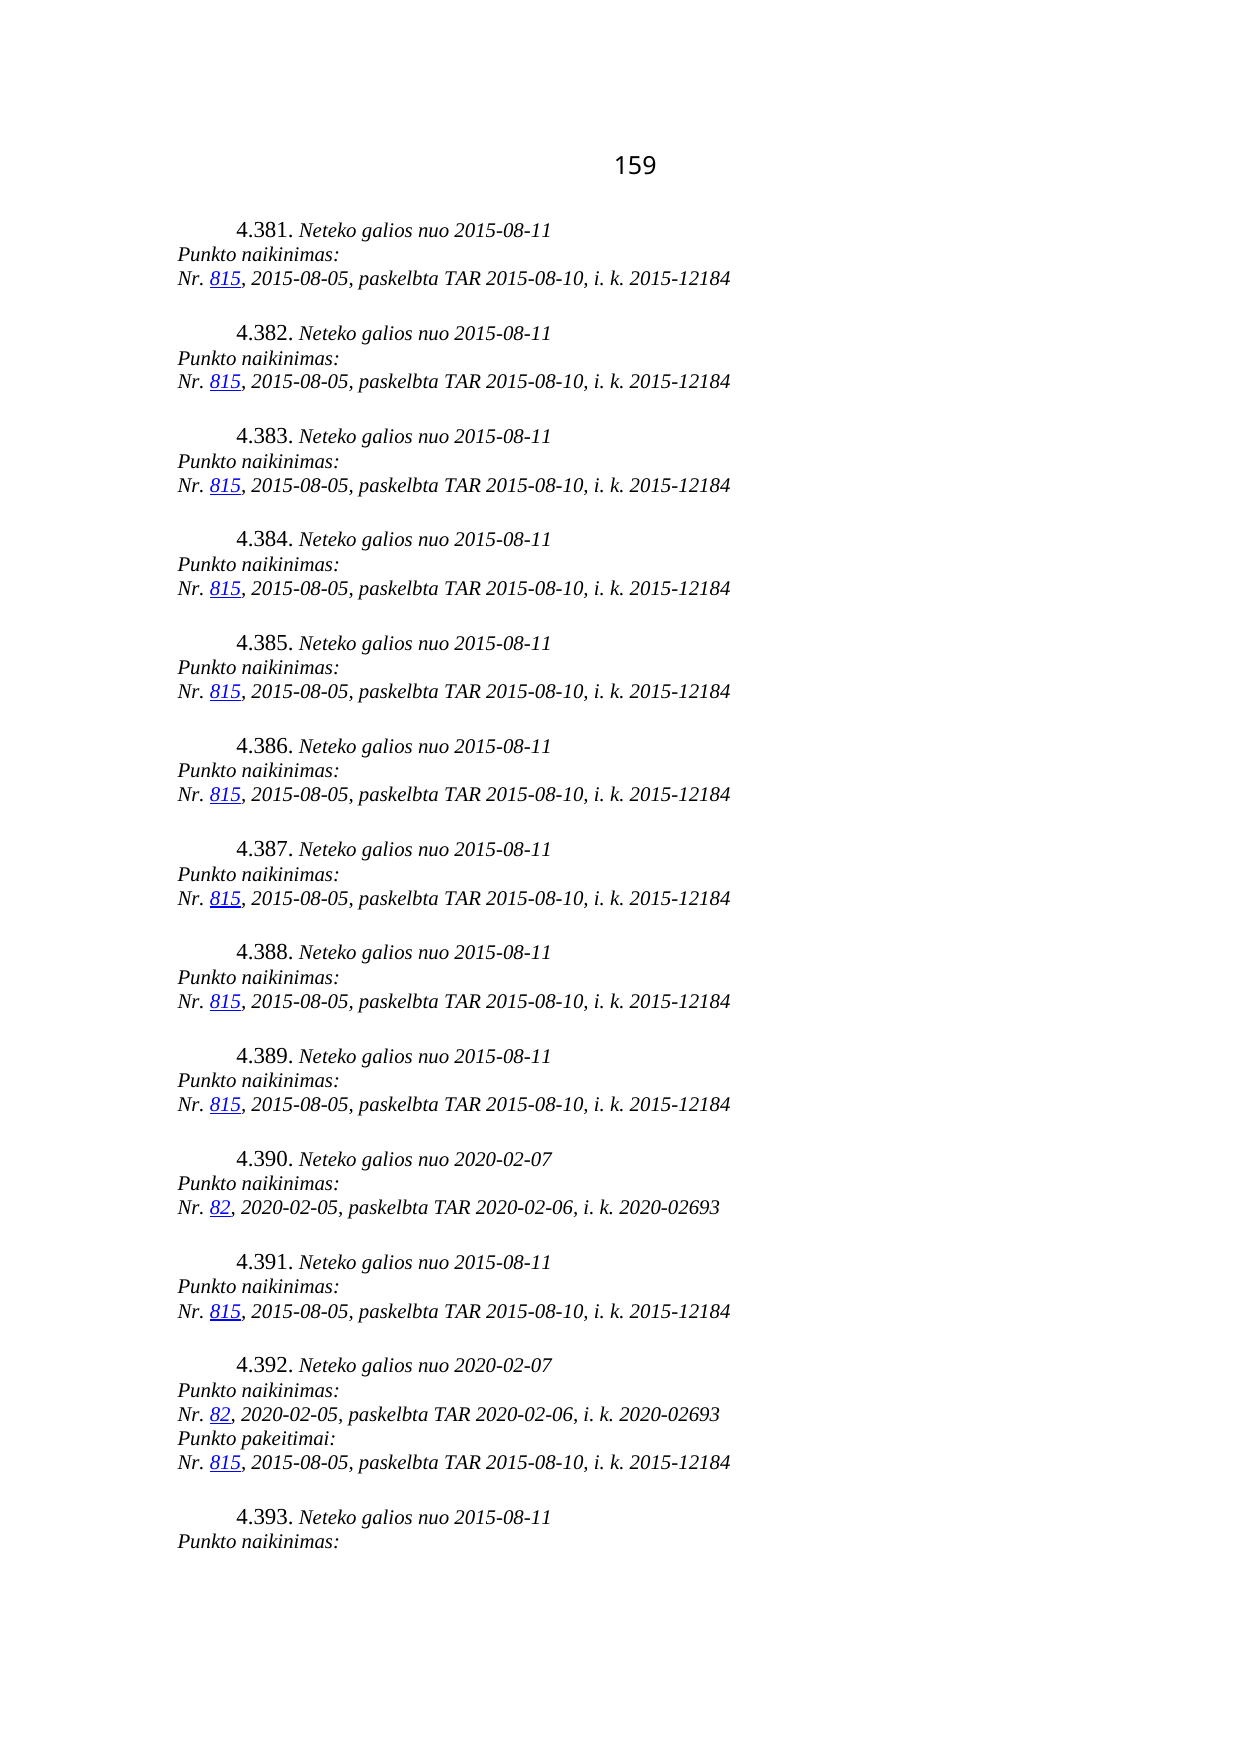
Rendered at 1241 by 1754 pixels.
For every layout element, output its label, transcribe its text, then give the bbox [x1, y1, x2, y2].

text Punkto naikinimas: [177, 242, 1093, 266]
text 4.387. Neteko galios nuo 2015-08-11 [177, 835, 1093, 862]
text 4.381. Neteko galios nuo 2015-08-11 [177, 216, 1093, 242]
text Punkto naikinimas: [177, 552, 1093, 576]
text 4.385. Neteko galios nuo 2015-08-11 [177, 629, 1093, 655]
text 4.383. Neteko galios nuo 2015-08-11 [177, 422, 1093, 449]
text Punkto naikinimas: [177, 449, 1093, 473]
text Nr. 815, 2015-08-05, paskelbta TAR 2015-08-10, i. k. 2015-12184 [177, 886, 1093, 910]
text Nr. 815, 2015-08-05, paskelbta TAR 2015-08-10, i. k. 2015-12184 [177, 473, 1093, 497]
text Nr. 815, 2015-08-05, paskelbta TAR 2015-08-10, i. k. 2015-12184 [177, 1450, 1093, 1474]
text 4.386. Neteko galios nuo 2015-08-11 [177, 732, 1093, 758]
text Nr. 815, 2015-08-05, paskelbta TAR 2015-08-10, i. k. 2015-12184 [177, 782, 1093, 806]
text Nr. 815, 2015-08-05, paskelbta TAR 2015-08-10, i. k. 2015-12184 [177, 576, 1093, 600]
text 4.392. Neteko galios nuo 2020-02-07 [177, 1351, 1093, 1378]
text Punkto naikinimas: [177, 965, 1093, 989]
text 4.382. Neteko galios nuo 2015-08-11 [177, 319, 1093, 345]
text Punkto naikinimas: [177, 862, 1093, 886]
text Nr. 815, 2015-08-05, paskelbta TAR 2015-08-10, i. k. 2015-12184 [177, 1298, 1093, 1323]
text Nr. 815, 2015-08-05, paskelbta TAR 2015-08-10, i. k. 2015-12184 [177, 266, 1093, 290]
text Punkto naikinimas: [177, 758, 1093, 782]
text Punkto naikinimas: [177, 1378, 1093, 1402]
text 4.391. Neteko galios nuo 2015-08-11 [177, 1248, 1093, 1274]
text 4.390. Neteko galios nuo 2020-02-07 [177, 1145, 1093, 1171]
text Punkto naikinimas: [177, 655, 1093, 679]
text 4.393. Neteko galios nuo 2015-08-11 [177, 1503, 1093, 1529]
text 4.384. Neteko galios nuo 2015-08-11 [177, 526, 1093, 552]
text Punkto pakeitimai: [177, 1426, 1093, 1450]
text 4.388. Neteko galios nuo 2015-08-11 [177, 938, 1093, 965]
text Nr. 815, 2015-08-05, paskelbta TAR 2015-08-10, i. k. 2015-12184 [177, 1092, 1093, 1116]
text Nr. 815, 2015-08-05, paskelbta TAR 2015-08-10, i. k. 2015-12184 [177, 369, 1093, 393]
text Nr. 82, 2020-02-05, paskelbta TAR 2020-02-06, i. k. 2020-02693 [177, 1402, 1093, 1426]
text 4.389. Neteko galios nuo 2015-08-11 [177, 1042, 1093, 1068]
text Punkto naikinimas: [177, 345, 1093, 369]
text Punkto naikinimas: [177, 1068, 1093, 1092]
text Punkto naikinimas: [177, 1171, 1093, 1195]
text Punkto naikinimas: [177, 1529, 1093, 1553]
text Nr. 815, 2015-08-05, paskelbta TAR 2015-08-10, i. k. 2015-12184 [177, 989, 1093, 1013]
text Punkto naikinimas: [177, 1274, 1093, 1298]
text Nr. 82, 2020-02-05, paskelbta TAR 2020-02-06, i. k. 2020-02693 [177, 1195, 1093, 1219]
text Nr. 815, 2015-08-05, paskelbta TAR 2015-08-10, i. k. 2015-12184 [177, 679, 1093, 703]
